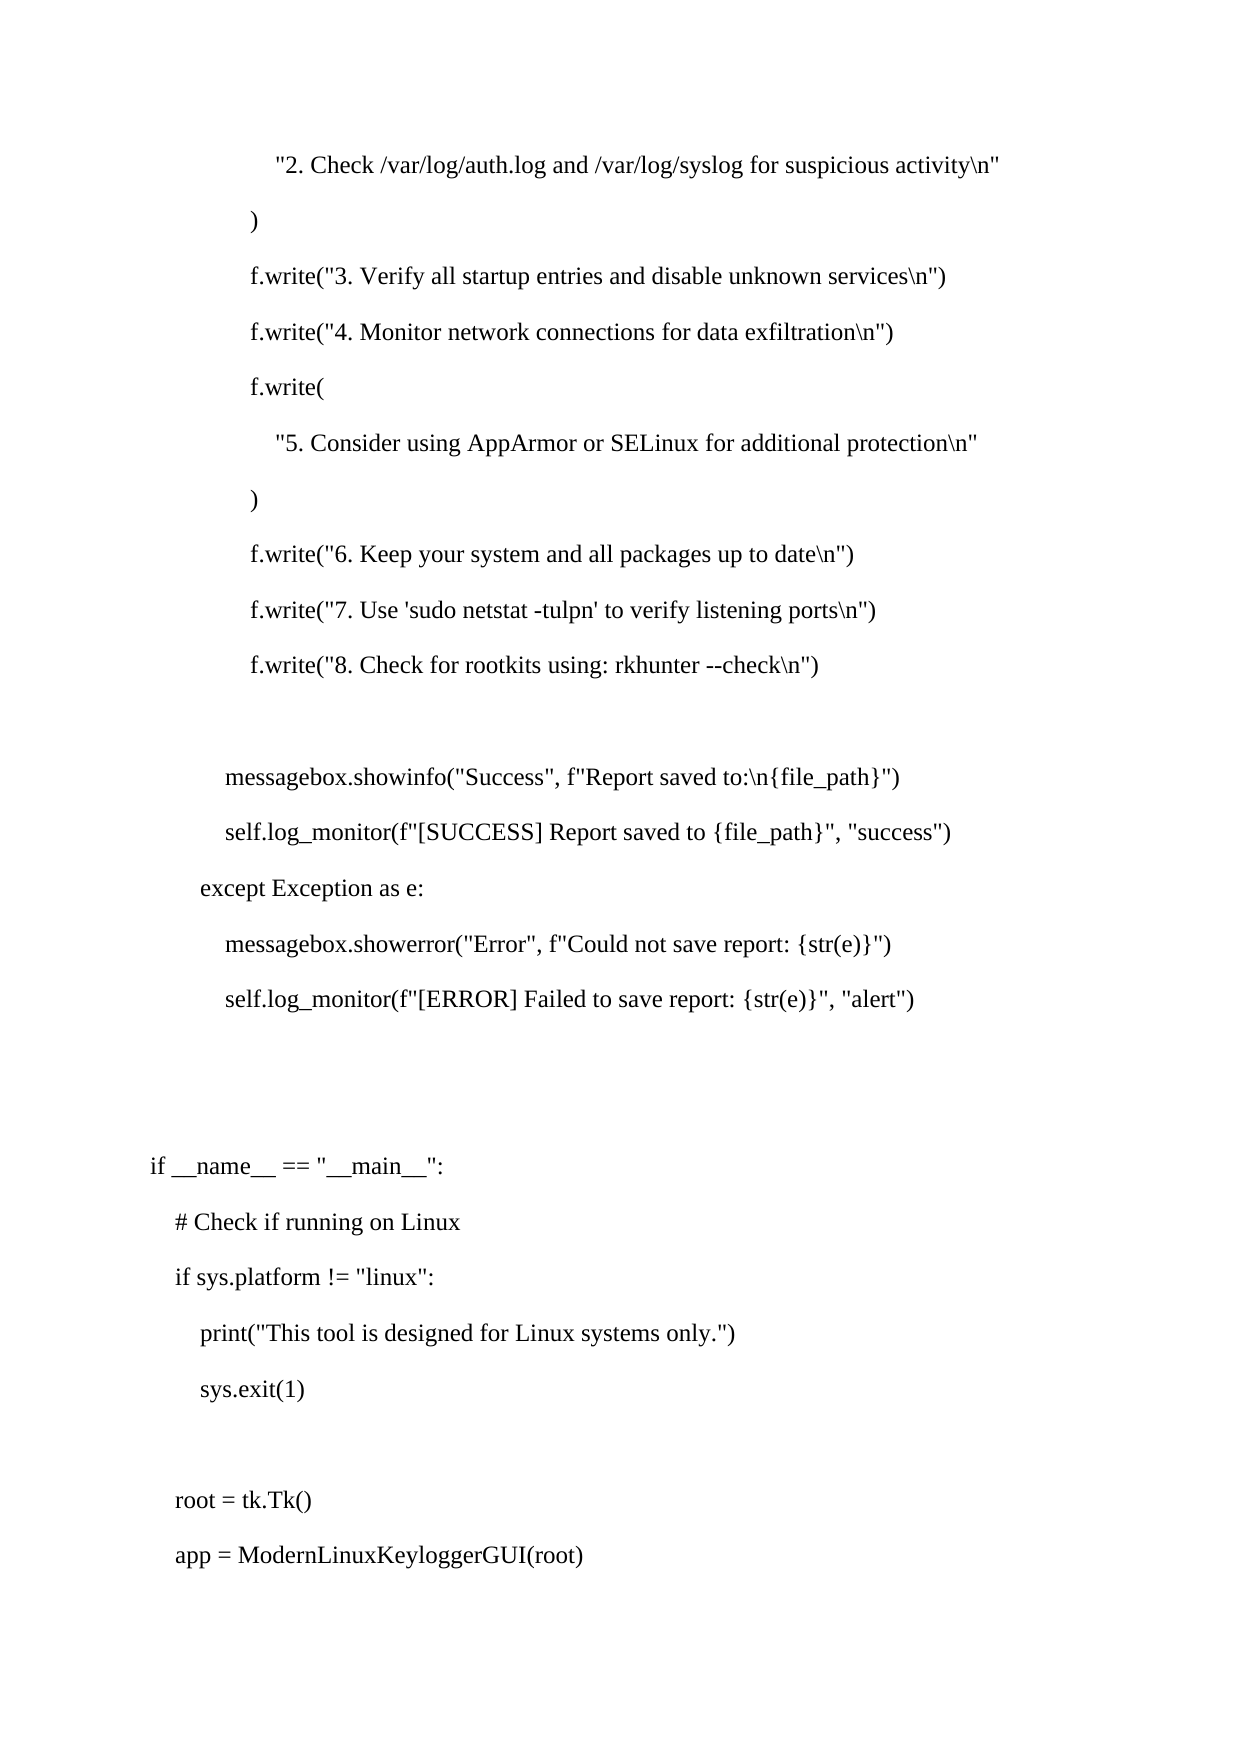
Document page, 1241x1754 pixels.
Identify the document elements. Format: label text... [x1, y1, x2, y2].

text f.write( [150, 372, 1091, 401]
text sys.exit(1) [150, 1374, 1091, 1402]
text # Check if running on Linux [150, 1207, 1091, 1236]
text "5. Consider using AppArmor or SELinux for additional protection\n" [150, 428, 1091, 457]
text ) [150, 206, 1091, 234]
text root = tk.Tk() [150, 1485, 1091, 1514]
text "2. Check /var/log/auth.log and /var/log/syslog for suspicious activity\n" [150, 150, 1091, 179]
text f.write("7. Use 'sudo netstat -tulpn' to verify listening ports\n") [150, 595, 1091, 624]
text messagebox.showerror("Error", f"Could not save report: {str(e)}") [150, 929, 1091, 957]
text f.write("3. Verify all startup entries and disable unknown services\n") [150, 261, 1091, 290]
text self.log_monitor(f"[ERROR] Failed to save report: {str(e)}", "alert") [150, 984, 1091, 1013]
text ) [150, 484, 1091, 512]
text f.write("6. Keep your system and all packages up to date\n") [150, 539, 1091, 568]
text print("This tool is designed for Linux systems only.") [150, 1318, 1091, 1347]
text messagebox.showinfo("Success", f"Report saved to:\n{file_path}") [150, 762, 1091, 791]
text if sys.platform != "linux": [150, 1262, 1091, 1291]
text app = ModernLinuxKeyloggerGUI(root) [150, 1541, 1091, 1569]
text except Exception as e: [150, 873, 1091, 902]
text f.write("8. Check for rootkits using: rkhunter --check\n") [150, 651, 1091, 679]
text if __name__ == "__main__": [150, 1151, 1091, 1180]
text f.write("4. Monitor network connections for data exfiltration\n") [150, 317, 1091, 346]
text self.log_monitor(f"[SUCCESS] Report saved to {file_path}", "success") [150, 817, 1091, 846]
